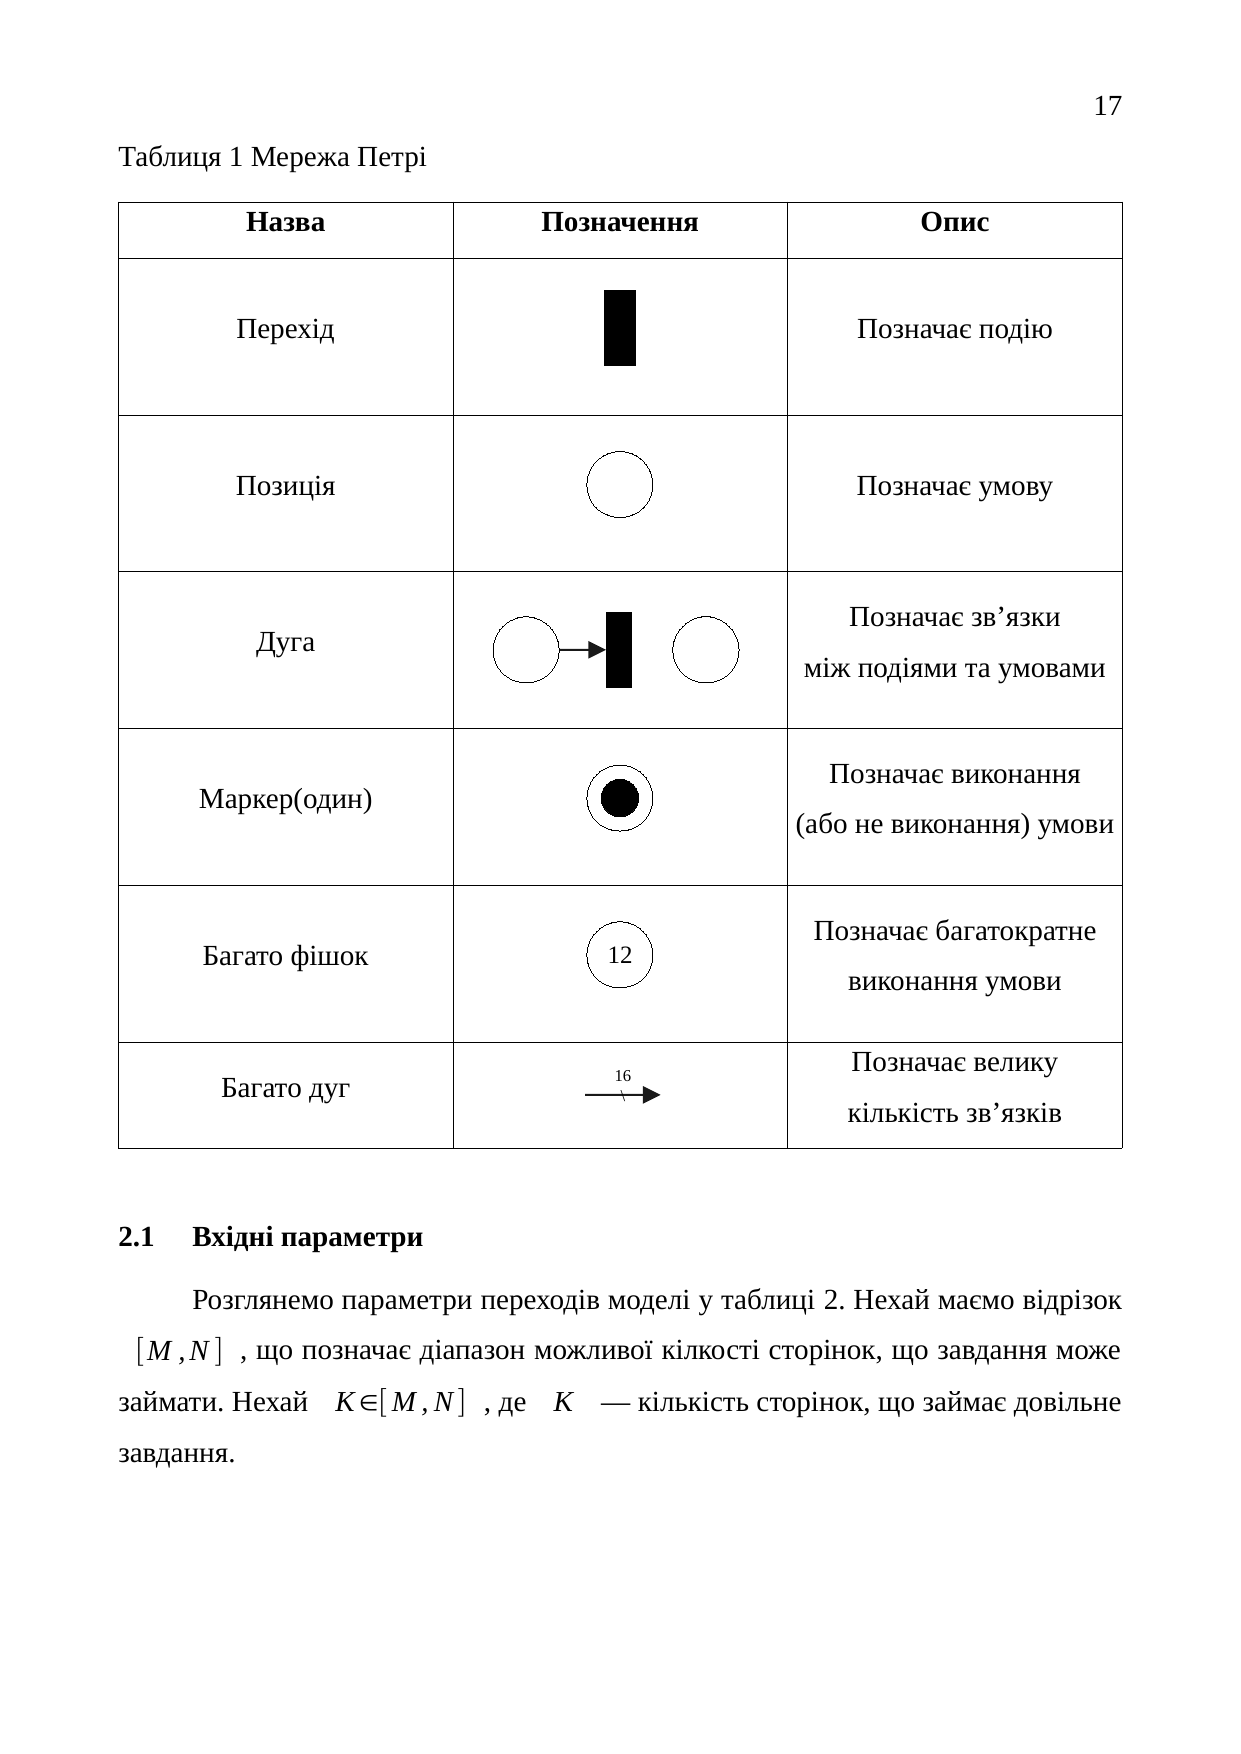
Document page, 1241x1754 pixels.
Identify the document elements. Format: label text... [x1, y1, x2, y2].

text Розглянемо параметри переходів моделі у таблиці 2. Нехай маємо відрізок , що позначає діапазон можливої кілкості сторінок, що завдання може займати. Нехай , де — кількість сторінок, що займає довільне завдання. [118, 1282, 1122, 1469]
table_cell [454, 729, 787, 885]
table_cell [454, 416, 787, 571]
table_cell Позначає виконання (або не виконання) умови [788, 729, 1122, 885]
subtitle Вхідні параметри [118, 1219, 1122, 1253]
table_header Опис [788, 203, 1122, 258]
table_cell [454, 259, 787, 414]
table_header Позначення [454, 203, 787, 258]
table_cell Позиція [119, 416, 453, 571]
table_cell Позначає багатократне виконання умови [788, 886, 1122, 1042]
table_cell Маркер(один) [119, 729, 453, 885]
table_cell Багато фішок [119, 886, 453, 1042]
table_cell Позначає подію [788, 259, 1122, 414]
table_cell [454, 572, 787, 728]
text Таблиця 1 Мережа Петрі [118, 139, 1122, 172]
table_cell Позначає зв’язки між подіями та умовами [788, 572, 1122, 728]
table_cell Перехід [119, 259, 453, 414]
table_header Назва [119, 203, 453, 258]
table_cell Позначає умову [788, 416, 1122, 571]
table_cell Позначає велику кількість зв’язків [788, 1043, 1122, 1148]
table_cell Багато дуг [119, 1043, 453, 1148]
table_cell [454, 886, 787, 1042]
table_cell [454, 1043, 787, 1148]
table_cell Дуга [119, 572, 453, 728]
